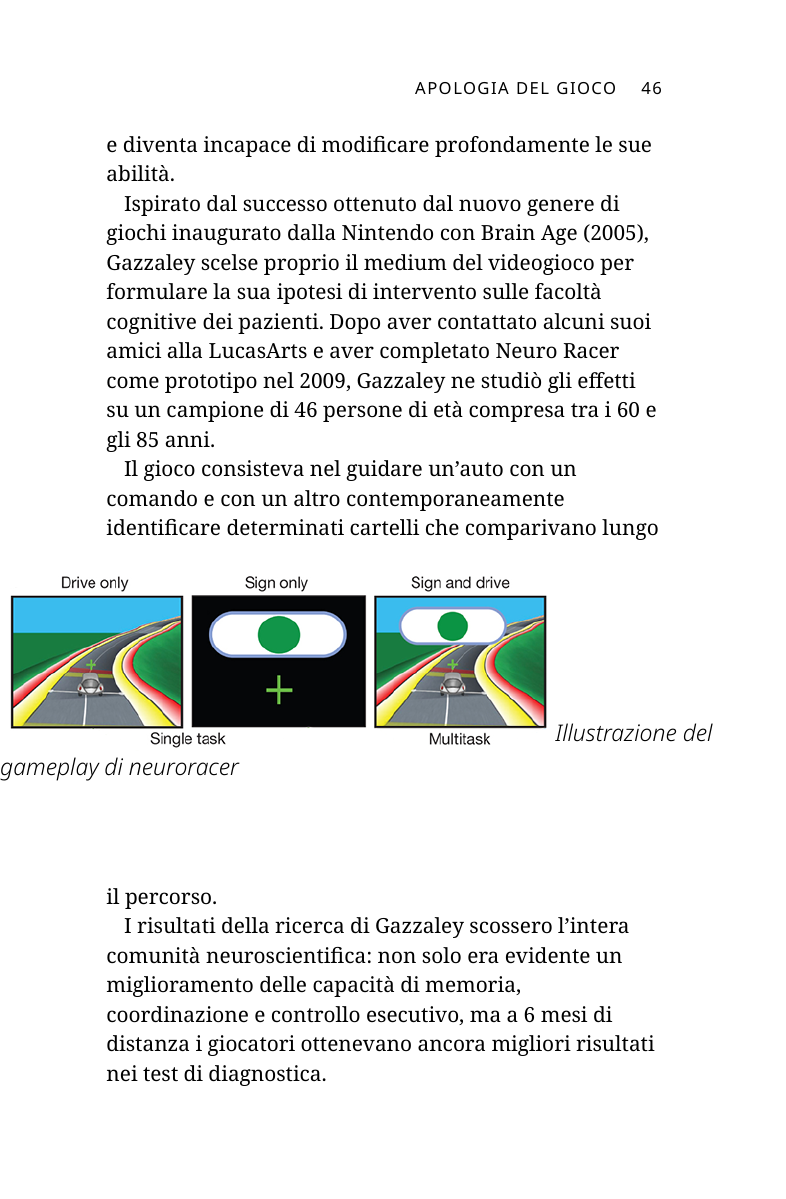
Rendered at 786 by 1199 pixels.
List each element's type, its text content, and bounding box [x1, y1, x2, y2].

picture [0, 570, 555, 751]
text Illustrazione del gameplay di neuroracer [0, 751, 785, 782]
text e diventa incapace di modificare profondamente le sue abilità. [106, 129, 661, 188]
text I risultati della ricerca di Gazzaley scossero l’intera comunità neuroscientifica: non solo era evidente un miglioramento delle capacità di memoria, coordinazione e controllo esecutivo, ma a 6 mesi di distanza i giocatori ottenevano ancora migliori risultati nei test di diagnostica. [106, 910, 661, 1087]
text Il gioco consisteva nel guidare un’auto con un comando e con un altro contemporaneamente identificare determinati cartelli che comparivano lungo [0, 453, 785, 571]
text Ispirato dal successo ottenuto dal nuovo genere di giochi inaugurato dalla Nintendo con Brain Age (2005), Gazzaley scelse proprio il medium del videogioco per formulare la sua ipotesi di intervento sulle facoltà cognitive dei pazienti. Dopo aver contattato alcuni suoi amici alla LucasArts e aver completato Neuro Racer come prototipo nel 2009, Gazzaley ne studiò gli effetti su un campione di 46 persone di età compresa tra i 60 e gli 85 anni. [106, 188, 661, 453]
text il percorso. [0, 782, 785, 910]
